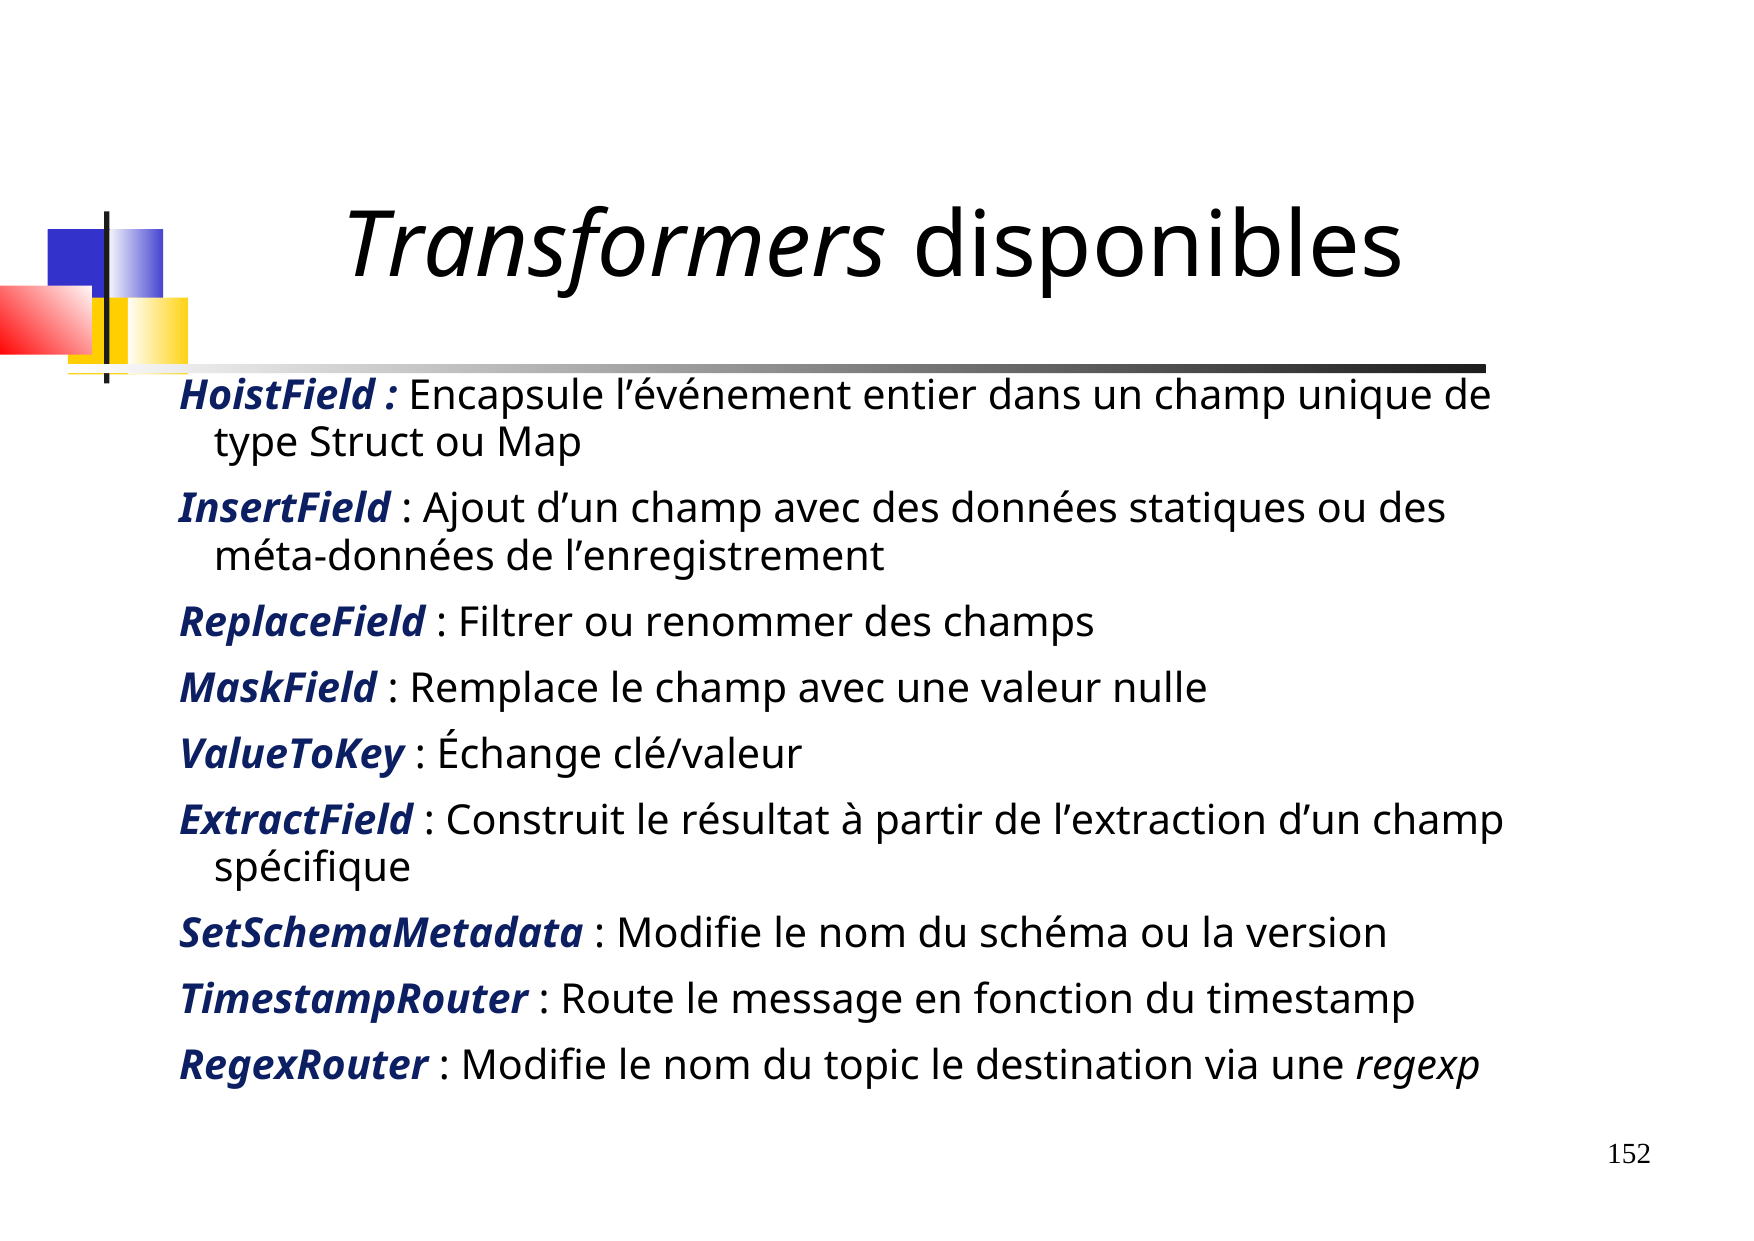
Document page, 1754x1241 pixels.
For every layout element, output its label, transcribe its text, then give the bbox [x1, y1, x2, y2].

list HoistField : Encapsule l’événement entier dans un champ unique de type Struct ou Map InsertField : Ajout d’un champ avec des données statiques ou des méta-données de l’enregistrement ReplaceField : Filtrer ou renommer des champs MaskField : Remplace le champ avec une valeur nulle ValueToKey : Échange clé/valeur ExtractField : Construit le résultat à partir de l’extraction d’un champ spécifique SetSchemaMetadata : Modifie le nom du schéma ou la version TimestampRouter : Route le message en fonction du timestamp RegexRouter : Modifie le nom du topic le destination via une regexp [179, 371, 1567, 1091]
title Transformers disponibles [179, 139, 1567, 351]
